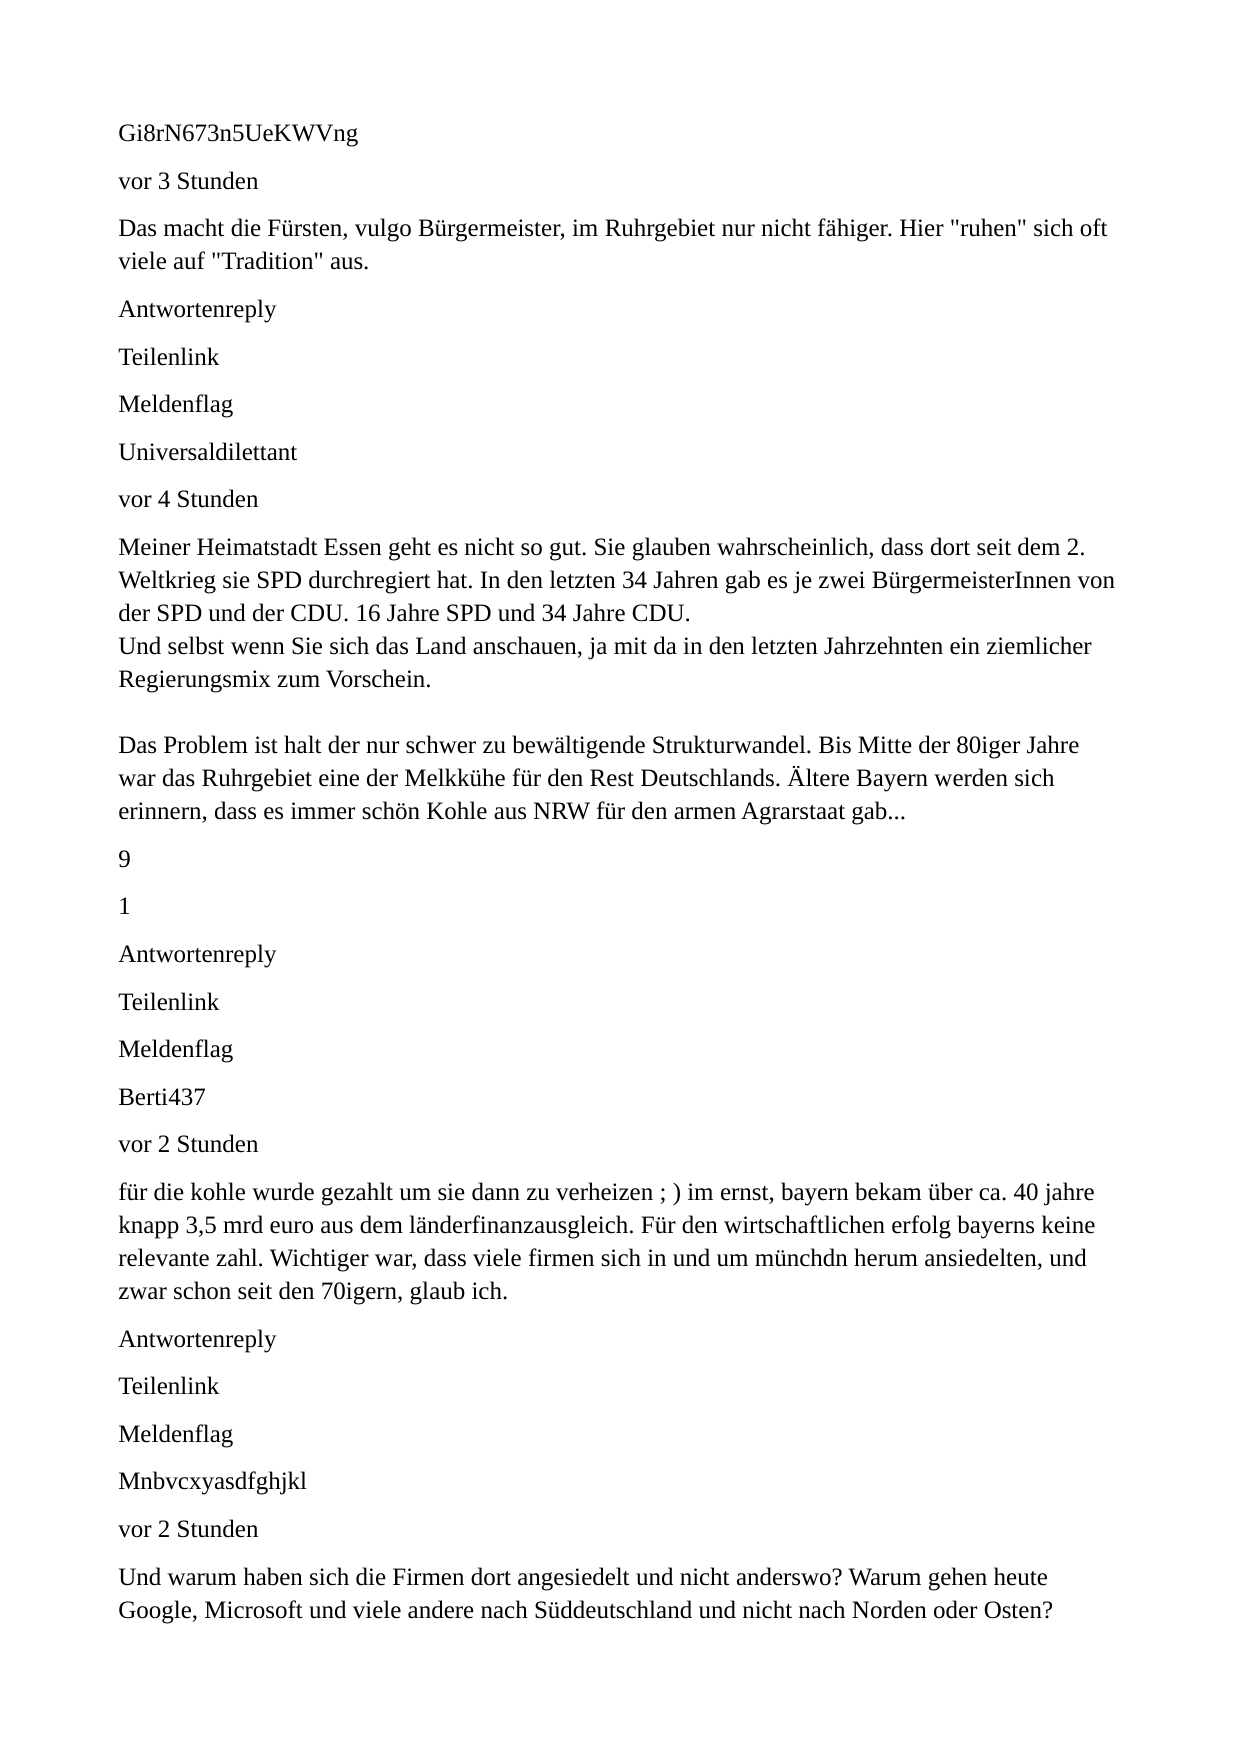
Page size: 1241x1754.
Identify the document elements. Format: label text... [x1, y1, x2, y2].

text 1 [118, 891, 1122, 920]
text Antwortenreply [118, 294, 1122, 323]
text Antwortenreply [118, 939, 1122, 968]
text Das macht die Fürsten, vulgo Bürgermeister, im Ruhrgebiet nur nicht fähiger. Hier "ruhen" sich oft viele auf "Tradition" aus. [118, 213, 1122, 275]
text Berti437 [118, 1082, 1122, 1111]
text vor 2 Stunden [118, 1514, 1122, 1543]
text Meldenflag [118, 1034, 1122, 1063]
text 9 [118, 844, 1122, 872]
text für die kohle wurde gezahlt um sie dann zu verheizen ; ) im ernst, bayern bekam über ca. 40 jahre knapp 3,5 mrd euro aus dem länderfinanzausgleich. Für den wirtschaftlichen erfolg bayerns keine relevante zahl. Wichtiger war, dass viele firmen sich in und um münchdn herum ansiedelten, und zwar schon seit den 70igern, glaub ich. [118, 1177, 1122, 1305]
text vor 2 Stunden [118, 1129, 1122, 1158]
text Meldenflag [118, 1419, 1122, 1448]
text Teilenlink [118, 987, 1122, 1015]
text Teilenlink [118, 342, 1122, 370]
text Meldenflag [118, 389, 1122, 418]
text Universaldilettant [118, 437, 1122, 466]
text Und warum haben sich die Firmen dort angesiedelt und nicht anderswo? Warum gehen heute Google, Microsoft und viele andere nach Süddeutschland und nicht nach Norden oder Osten? [118, 1562, 1122, 1623]
text Meiner Heimatstadt Essen geht es nicht so gut. Sie glauben wahrscheinlich, dass dort seit dem 2. Weltkrieg sie SPD durchregiert hat. In den letzten 34 Jahren gab es je zwei BürgermeisterInnen von der SPD und der CDU. 16 Jahre SPD und 34 Jahre CDU. Und selbst wenn Sie sich das Land anschauen, ja mit da in den letzten Jahrzehnten ein ziemlicher Regierungsmix zum Vorschein. Das Problem ist halt der nur schwer zu bewältigende Strukturwandel. Bis Mitte der 80iger Jahre war das Ruhrgebiet eine der Melkkühe für den Rest Deutschlands. Ältere Bayern werden sich erinnern, dass es immer schön Kohle aus NRW für den armen Agrarstaat gab... [118, 532, 1122, 825]
text vor 4 Stunden [118, 484, 1122, 513]
text Antwortenreply [118, 1324, 1122, 1352]
text Mnbvcxyasdfghjkl [118, 1466, 1122, 1495]
text Teilenlink [118, 1371, 1122, 1400]
text Gi8rN673n5UeKWVng [118, 118, 1122, 147]
text vor 3 Stunden [118, 166, 1122, 194]
